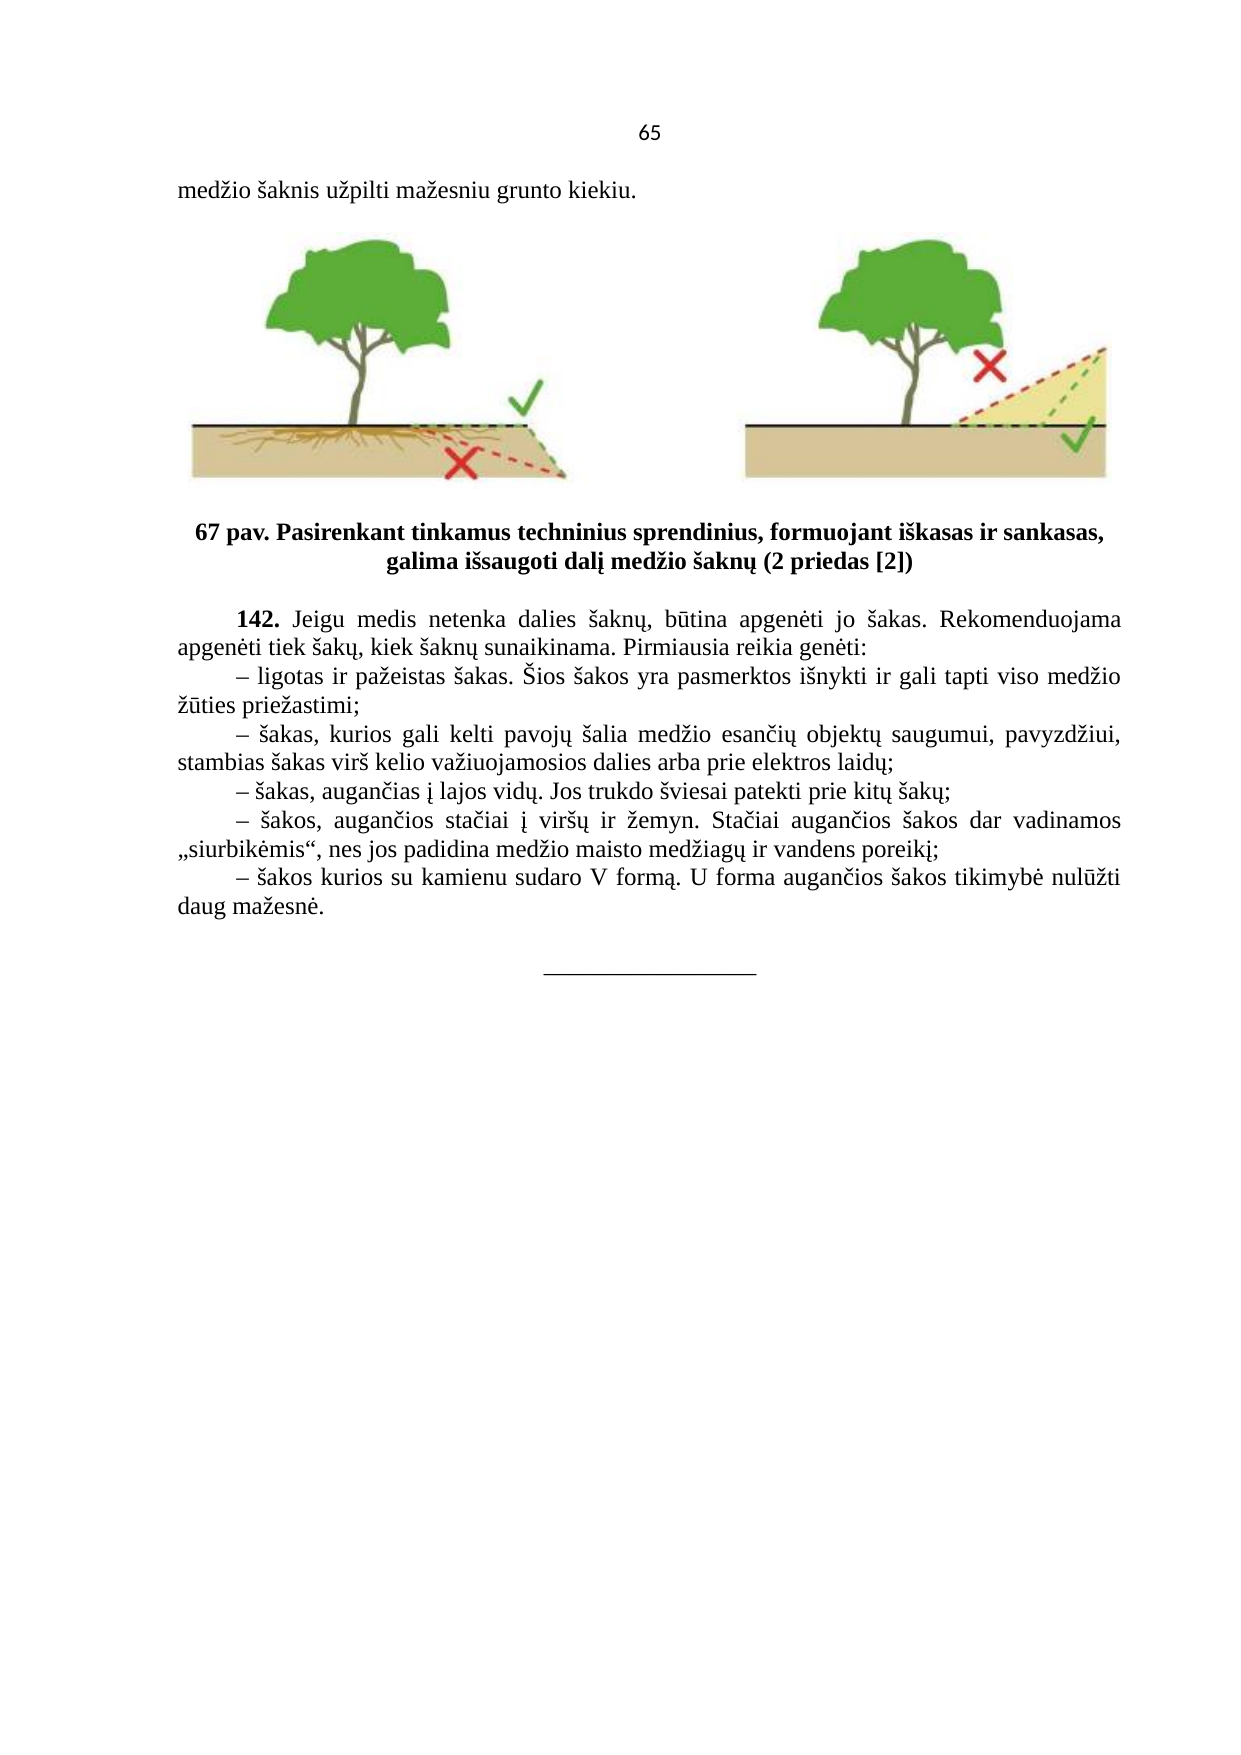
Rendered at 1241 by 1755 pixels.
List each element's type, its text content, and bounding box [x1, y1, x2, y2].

text _________________ [177, 949, 1122, 977]
text – šakos kurios su kamienu sudaro V formą. U forma augančios šakos tikimybė nulūžti daug mažesnė. [177, 862, 1122, 920]
text 142. Jeigu medis netenka dalies šaknų, būtina apgenėti jo šakas. Rekomenduojama apgenėti tiek šakų, kiek šaknų sunaikinama. Pirmiausia reikia genėti: [177, 604, 1122, 661]
text – šakas, augančias į lajos vidų. Jos trukdo šviesai patekti prie kitų šakų; [177, 776, 1122, 805]
text medžio šaknis užpilti mažesniu grunto kiekiu. [177, 175, 1122, 204]
text – šakas, kurios gali kelti pavojų šalia medžio esančių objektų saugumui, pavyzdžiui, stambias šakas virš kelio važiuojamosios dalies arba prie elektros laidų; [177, 719, 1122, 776]
text – šakos, augančios stačiai į viršų ir žemyn. Stačiai augančios šakos dar vadinamos „siurbikėmis“, nes jos padidina medžio maisto medžiagų ir vandens poreikį; [177, 805, 1122, 862]
text – ligotas ir pažeistas šakas. Šios šakos yra pasmerktos išnykti ir gali tapti viso medžio žūties priežastimi; [177, 661, 1122, 719]
text 67 pav. Pasirenkant tinkamus techninius sprendinius, formuojant iškasas ir sankasas, galima išsaugoti dalį medžio šaknų (2 priedas [2]) [177, 517, 1122, 575]
